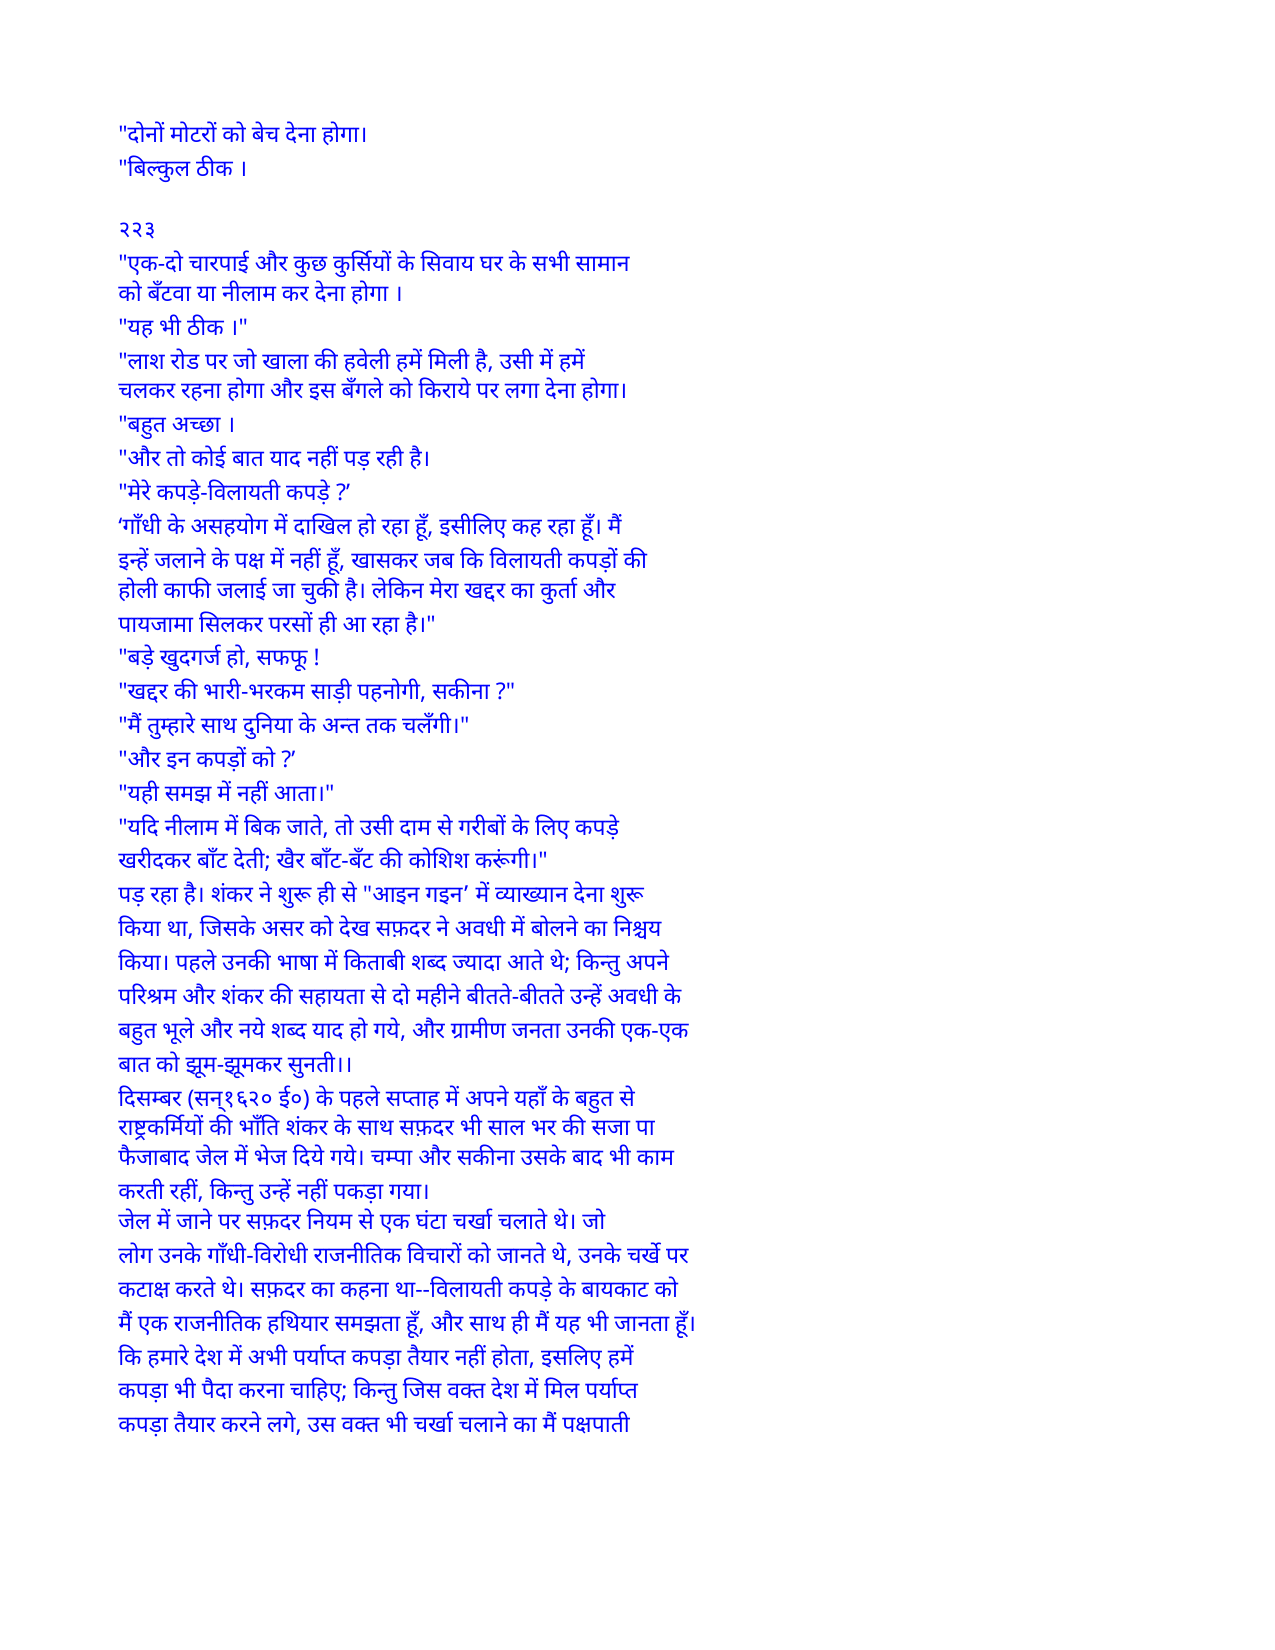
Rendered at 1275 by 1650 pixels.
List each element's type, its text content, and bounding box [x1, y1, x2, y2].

text "बड़े खुदगर्ज हो, सफफू ! [118, 641, 1157, 675]
text "मेरे कपड़े-विलायती कपड़े ?’ [118, 476, 1157, 510]
text "मैं तुम्हारे साथ दुनिया के अन्त तक चलँगी।" [118, 709, 1157, 743]
text लोग उनके गाँधी-विरोधी राजनीतिक विचारों को जानते थे, उनके चर्खे पर [118, 1239, 1157, 1273]
text "बिल्कुल ठीक । [118, 152, 1157, 186]
text "यह भी ठीक ।" [118, 311, 1157, 344]
text जेल में जाने पर सफ़दर नियम से एक घंटा चर्खा चलाते थे। जो [118, 1209, 1157, 1239]
text "दोनों मोटरों को बेच देना होगा। [118, 118, 1157, 152]
text को बँटवा या नीलाम कर देना होगा । [118, 281, 1157, 311]
text "खद्दर की भारी-भरकम साड़ी पहनोगी, सकीना ?" [118, 675, 1157, 709]
text परिश्रम और शंकर की सहायता से दो महीने बीतते-बीतते उन्हें अवधी के [118, 980, 1157, 1014]
text बात को झूम-झूमकर सुनती।। [118, 1048, 1157, 1081]
text होली काफी जलाई जा चुकी है। लेकिन मेरा खद्दर का कुर्ता और [118, 578, 1157, 607]
text कपड़ा तैयार करने लगे, उस वक्त भी चर्खा चलाने का मैं पक्षपाती [118, 1408, 1157, 1442]
text "यही समझ में नहीं आता।" [118, 777, 1157, 811]
text "एक-दो चारपाई और कुछ कुर्सियों के सिवाय घर के सभी सामान [118, 247, 1157, 281]
text "यदि नीलाम में बिक जाते, तो उसी दाम से गरीबों के लिए कपड़े [118, 811, 1157, 844]
text पड़ रहा है। शंकर ने शुरू ही से "आइन गइन’ में व्याख्यान देना शुरू [118, 878, 1157, 912]
text "बहुत अच्छा । [118, 408, 1157, 442]
text बहुत भूले और नये शब्द याद हो गये, और ग्रामीण जनता उनकी एक-एक [118, 1014, 1157, 1048]
text ‘गाँधी के असहयोग में दाखिल हो रहा हूँ, इसीलिए कह रहा हूँ। मैं [118, 510, 1157, 544]
text "और तो कोई बात याद नहीं पड़ रही है। [118, 442, 1157, 476]
text "लाश रोड पर जो खाला की हवेली हमें मिली है, उसी में हमें [118, 344, 1157, 378]
text चलकर रहना होगा और इस बँगले को किराये पर लगा देना होगा। [118, 378, 1157, 408]
text खरीदकर बाँट देती; खैर बाँट-बँट की कोशिश करूंगी।" [118, 844, 1157, 878]
text मैं एक राजनीतिक हथियार समझता हूँ, और साथ ही मैं यह भी जानता हूँ। [118, 1307, 1157, 1340]
text पायजामा सिलकर परसों ही आ रहा है।" [118, 607, 1157, 641]
text फैजाबाद जेल में भेज दिये गये। चम्पा और सकीना उसके बाद भी काम [118, 1145, 1157, 1175]
text कपड़ा भी पैदा करना चाहिए; किन्तु जिस वक्त देश में मिल पर्याप्त [118, 1374, 1157, 1408]
text कि हमारे देश में अभी पर्याप्त कपड़ा तैयार नहीं होता, इसलिए हमें [118, 1340, 1157, 1374]
text दिसम्बर (सन्१६२० ई०) के पहले सप्ताह में अपने यहाँ के बहुत से [118, 1081, 1157, 1115]
text किया था, जिसके असर को देख सफ़दर ने अवधी में बोलने का निश्चय [118, 912, 1157, 946]
text इन्हें जलाने के पक्ष में नहीं हूँ, खासकर जब कि विलायती कपड़ों की [118, 544, 1157, 578]
text २२३ [118, 217, 1157, 247]
text कटाक्ष करते थे। सफ़दर का कहना था--विलायती कपड़े के बायकाट को [118, 1273, 1157, 1307]
text "और इन कपड़ों को ?’ [118, 743, 1157, 777]
text करती रहीं, किन्तु उन्हें नहीं पकड़ा गया। [118, 1175, 1157, 1209]
text राष्ट्रकर्मियों की भाँति शंकर के साथ सफ़दर भी साल भर की सजा पा [118, 1115, 1157, 1145]
text किया। पहले उनकी भाषा में किताबी शब्द ज्यादा आते थे; किन्तु अपने [118, 946, 1157, 980]
